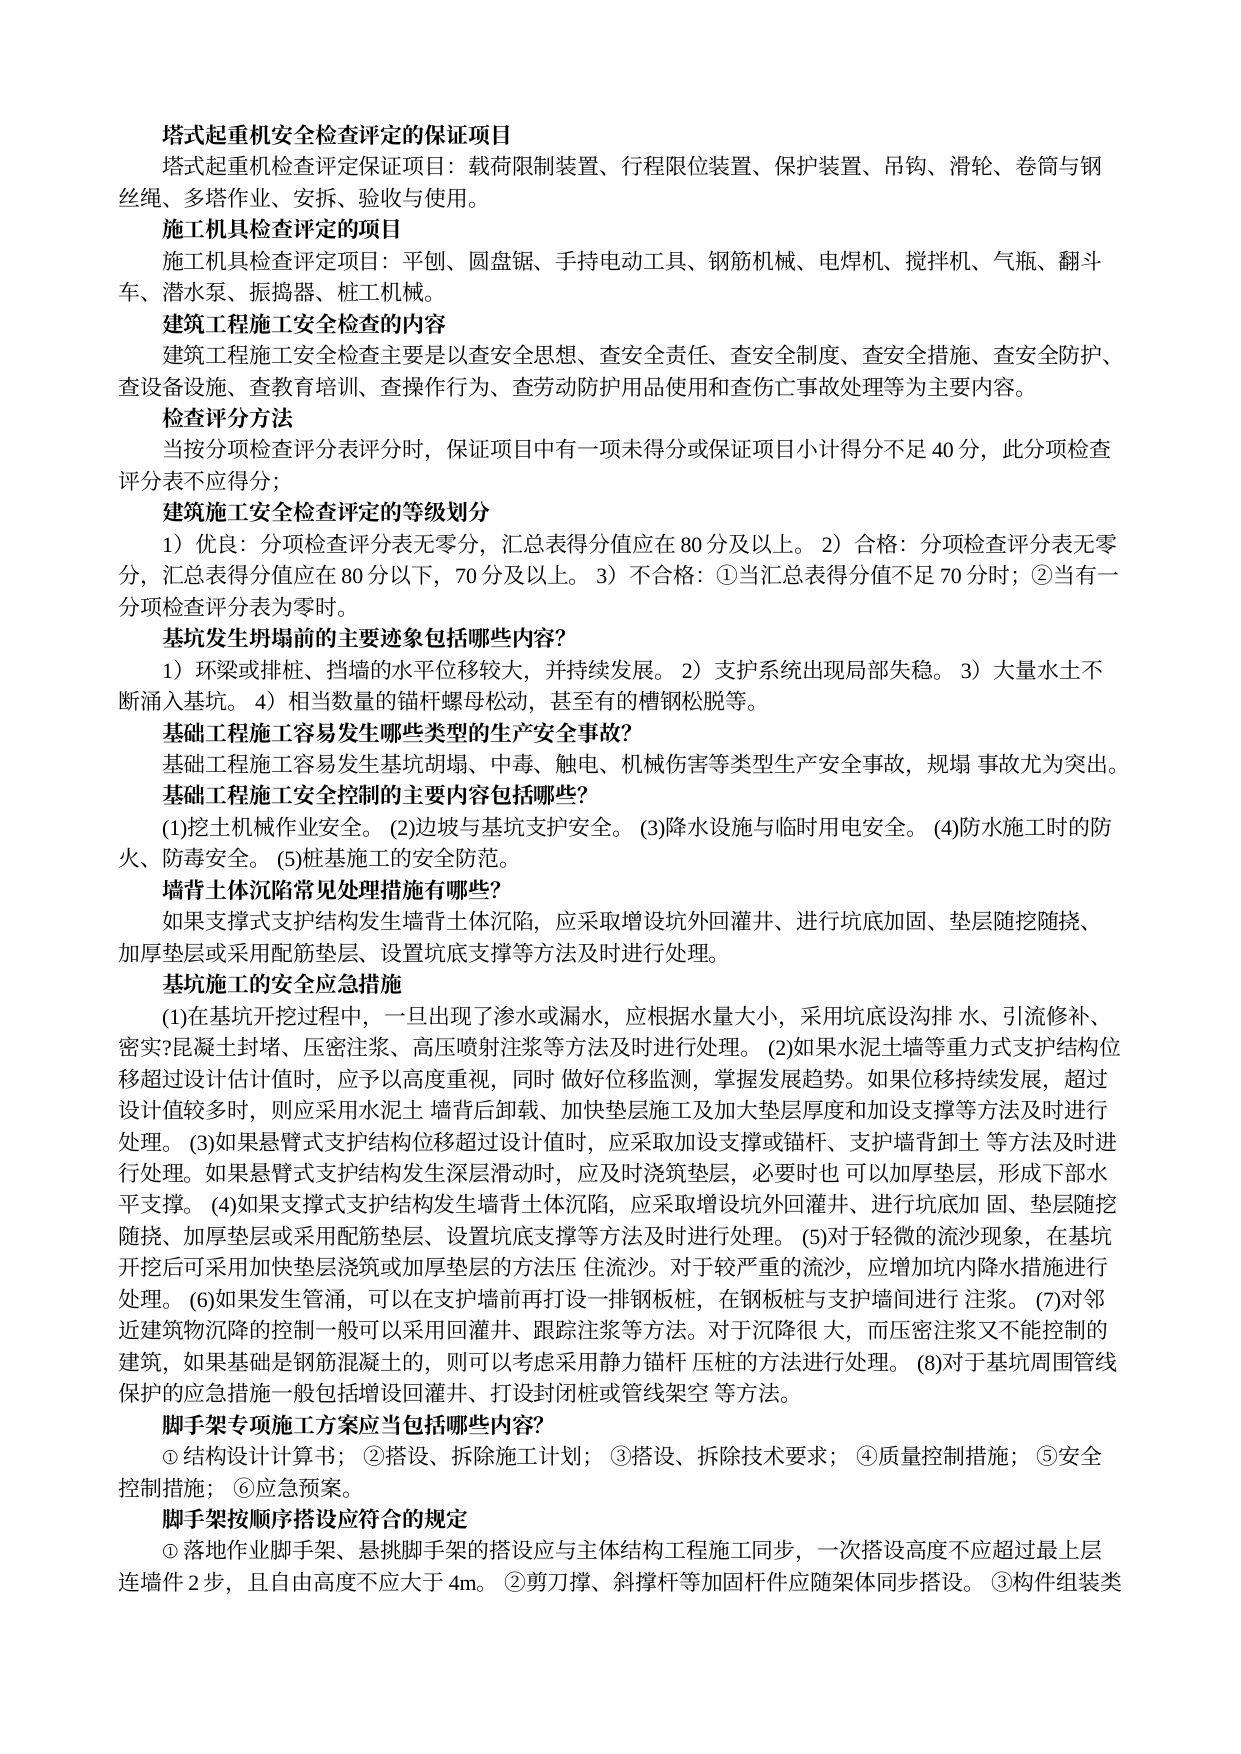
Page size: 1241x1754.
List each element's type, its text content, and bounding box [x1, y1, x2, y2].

text 1）环梁或排桩、挡墙的水平位移较大，并持续发展。 2）支护系统出现局部失稳。 3）大量水土不断涌入基坑。 4）相当数量的锚杆螺母松动，甚至有的槽钢松脱等。 [118, 653, 1122, 716]
subtitle 施工机具检查评定的项目 [118, 212, 1122, 244]
subtitle 基坑施工的安全应急措施 [118, 967, 1122, 999]
text ①结构设计计算书； ②搭设、拆除施工计划； ③搭设、拆除技术要求； ④质量控制措施； ⑤安全控制措施； ⑥应急预案。 [118, 1439, 1122, 1502]
text (1)在基坑开挖过程中，一旦出现了渗水或漏水，应根据水量大小，采用坑底设沟排 水、引流修补、密实?昆凝土封堵、压密注浆、高压喷射注浆等方法及时进行处理。 (2)如果水泥土墙等重力式支护结构位移超过设计估计值时，应予以高度重视，同时 做好位移监测，掌握发展趋势。如果位移持续发展，超过设计值较多时，则应采用水泥土 墙背后卸载、加快垫层施工及加大垫层厚度和加设支撑等方法及时进行处理。 (3)如果悬臂式支护结构位移超过设计值时，应采取加设支撑或锚杆、支护墙背卸土 等方法及时进行处理。如果悬臂式支护结构发生深层滑动时，应及时浇筑垫层，必要时也 可以加厚垫层，形成下部水平支撑。 (4)如果支撑式支护结构发生墙背土体沉陷，应采取增设坑外回灌井、进行坑底加 固、垫层随挖随挠、加厚垫层或采用配筋垫层、设置坑底支撑等方法及时进行处理。 (5)对于轻微的流沙现象，在基坑开挖后可采用加快垫层浇筑或加厚垫层的方法压 住流沙。对于较严重的流沙，应增加坑内降水措施进行处理。 (6)如果发生管涌，可以在支护墙前再打设一排钢板桩，在钢板桩与支护墙间进行 注浆。 (7)对邻近建筑物沉降的控制一般可以采用回灌井、跟踪注浆等方法。对于沉降很 大，而压密注浆又不能控制的建筑，如果基础是钢筋混凝土的，则可以考虑采用静力锚杆 压桩的方法进行处理。 (8)对于基坑周围管线保护的应急措施一般包括增设回灌井、打设封闭桩或管线架空 等方法。 [118, 999, 1122, 1408]
text 当按分项检查评分表评分时，保证项目中有一项未得分或保证项目小计得分不足40分，此分项检查评分表不应得分； [118, 433, 1122, 496]
text ①落地作业脚手架、悬挑脚手架的搭设应与主体结构工程施工同步，一次搭设高度不应超过最上层连墙件2步，且自由高度不应大于4m。 ②剪刀撑、斜撑杆等加固杆件应随架体同步搭设。 ③构件组装类 [118, 1534, 1122, 1597]
text (1)挖土机械作业安全。 (2)边坡与基坑支护安全。 (3)降水设施与临时用电安全。 (4)防水施工时的防火、防毒安全。 (5)桩基施工的安全防范。 [118, 810, 1122, 873]
subtitle 基础工程施工容易发生哪些类型的生产安全事故？ [118, 716, 1122, 747]
subtitle 建筑施工安全检查评定的等级划分 [118, 496, 1122, 527]
text 如果支撑式支护结构发生墙背土体沉陷，应采取增设坑外回灌井、进行坑底加固、垫层随挖随挠、加厚垫层或采用配筋垫层、设置坑底支撑等方法及时进行处理。 [118, 904, 1122, 967]
subtitle 脚手架专项施工方案应当包括哪些内容？ [118, 1408, 1122, 1439]
subtitle 脚手架按顺序搭设应符合的规定 [118, 1502, 1122, 1534]
subtitle 墙背土体沉陷常见处理措施有哪些？ [118, 873, 1122, 904]
subtitle 基坑发生坍塌前的主要迹象包括哪些内容？ [118, 621, 1122, 653]
text 建筑工程施工安全检查主要是以查安全思想、查安全责任、查安全制度、查安全措施、查安全防护、查设备设施、查教育培训、查操作行为、查劳动防护用品使用和查伤亡事故处理等为主要内容。 [118, 338, 1122, 401]
text 1）优良：分项检查评分表无零分，汇总表得分值应在80分及以上。 2）合格：分项检查评分表无零分，汇总表得分值应在80分以下，70分及以上。 3）不合格：①当汇总表得分值不足70分时；②当有一分项检查评分表为零时。 [118, 527, 1122, 621]
text 施工机具检查评定项目：平刨、圆盘锯、手持电动工具、钢筋机械、电焊机、搅拌机、气瓶、翻斗车、潜水泵、振捣器、桩工机械。 [118, 244, 1122, 307]
subtitle 塔式起重机安全检查评定的保证项目 [118, 118, 1122, 149]
text 塔式起重机检查评定保证项目：载荷限制装置、行程限位装置、保护装置、吊钩、滑轮、卷筒与钢丝绳、多塔作业、安拆、验收与使用。 [118, 149, 1122, 212]
text 基础工程施工容易发生基坑胡塌、中毒、触电、机械伤害等类型生产安全事故，规塌 事故尤为突出。 [118, 747, 1122, 779]
subtitle 检查评分方法 [118, 401, 1122, 433]
subtitle 建筑工程施工安全检查的内容 [118, 307, 1122, 338]
subtitle 基础工程施工安全控制的主要内容包括哪些？ [118, 779, 1122, 810]
